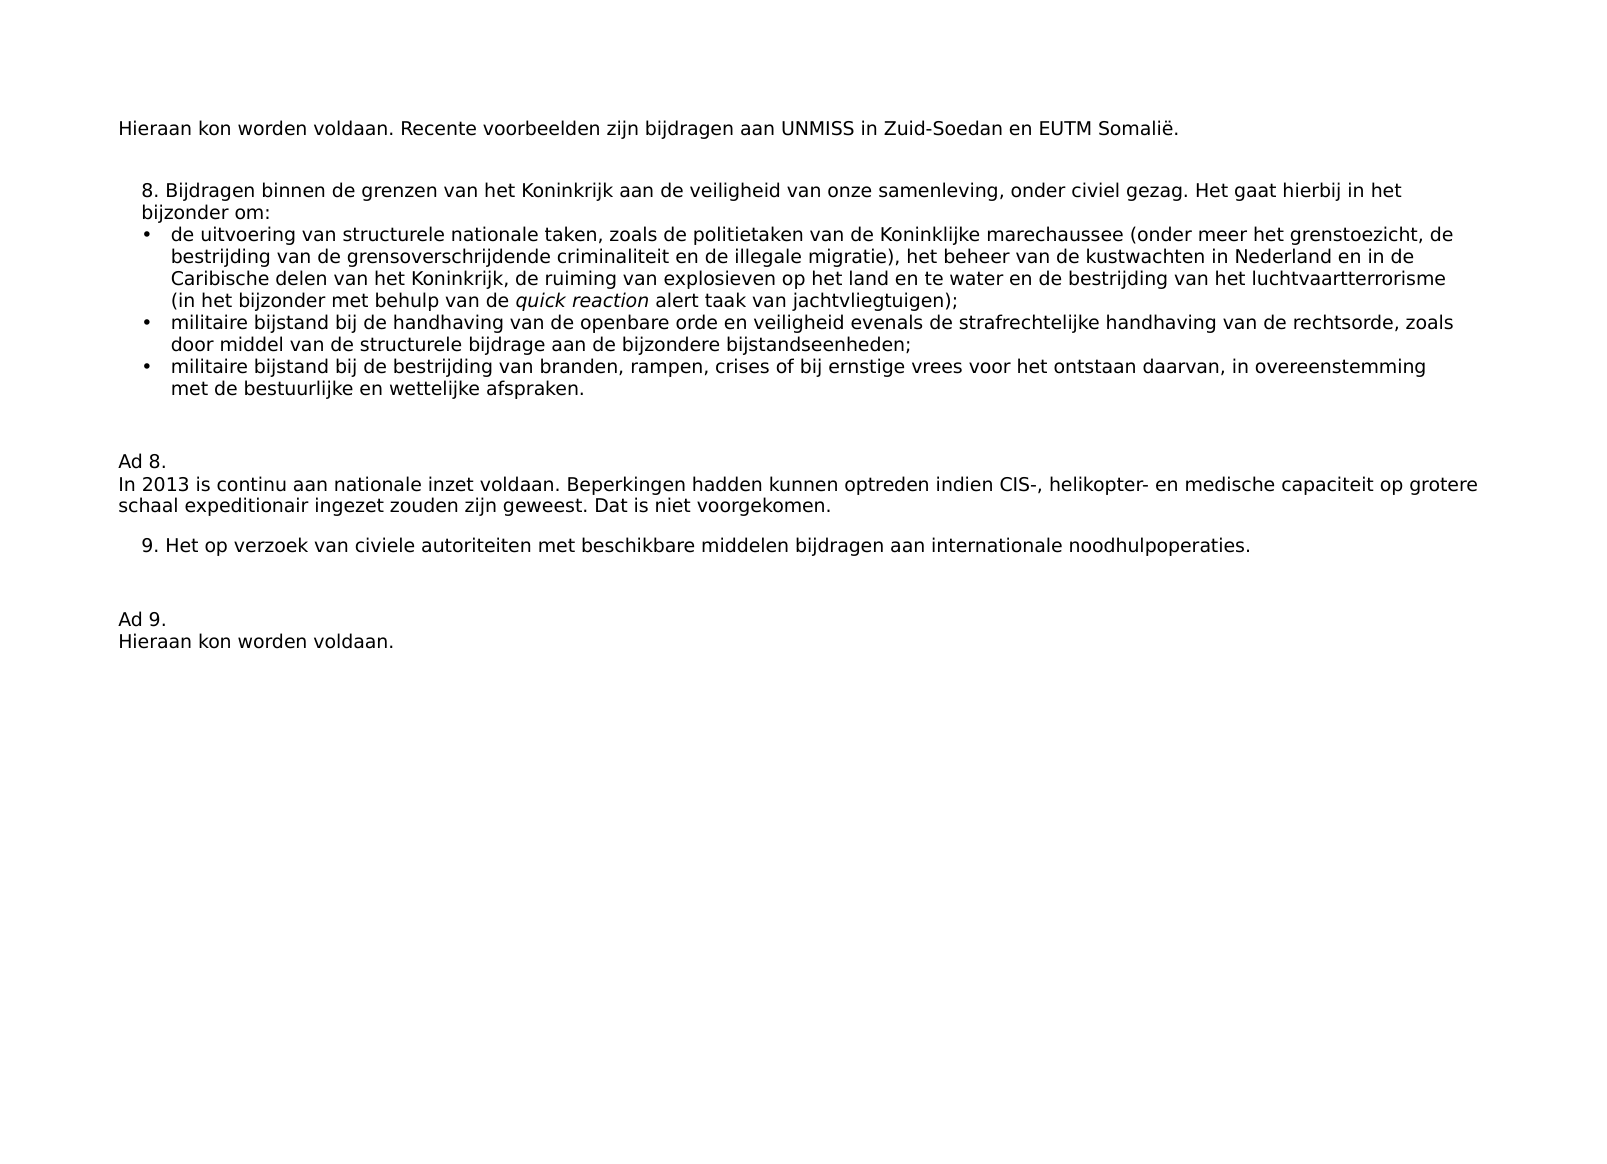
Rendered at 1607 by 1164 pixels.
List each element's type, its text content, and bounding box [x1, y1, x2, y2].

text In 2013 is continu aan nationale inzet voldaan. Beperkingen hadden kunnen optreden indien CIS-, helikopter- en medische capaciteit op grotere schaal expeditionair ingezet zouden zijn geweest. Dat is niet voorgekomen. [118, 473, 1488, 517]
table_header 9. Het op verzoek van civiele autoriteiten met beschikbare middelen bijdragen aan internationale noodhulpoperaties. [118, 523, 1488, 569]
text Ad 9. [118, 609, 1488, 631]
text Hieraan kon worden voldaan. [118, 631, 1488, 653]
text Ad 8. [118, 451, 1488, 473]
text Hieraan kon worden voldaan. Recente voorbeelden zijn bijdragen aan UNMISS in Zuid-Soedan en EUTM Somalië. [118, 118, 1488, 140]
table_header 8. Bijdragen binnen de grenzen van het Koninkrijk aan de veiligheid van onze samenleving, onder civiel gezag. Het gaat hierbij in het bijzonder om: • de uitvoering van structurele nationale taken, zoals de politietaken van de Koninklijke marechaussee (onder meer het grenstoezicht, de bestrijding van de grensoverschrijdende criminaliteit en de illegale migratie), het beheer van de kustwachten in Nederland en in de Caribische delen van het Koninkrijk, de ruiming van explosieven op het land en te water en de bestrijding van het luchtvaartterrorisme (in het bijzonder met behulp van de quick reaction alert taak van jachtvliegtuigen); • militaire bijstand bij de handhaving van de openbare orde en veiligheid evenals de strafrechtelijke handhaving van de rechtsorde, zoals door middel van de structurele bijdrage aan de bijzondere bijstandseenheden; • militaire bijstand bij de bestrijding van branden, rampen, crises of bij ernstige vrees voor het ontstaan daarvan, in overeenstemming met de bestuurlijke en wettelijke afspraken. [118, 146, 1488, 412]
